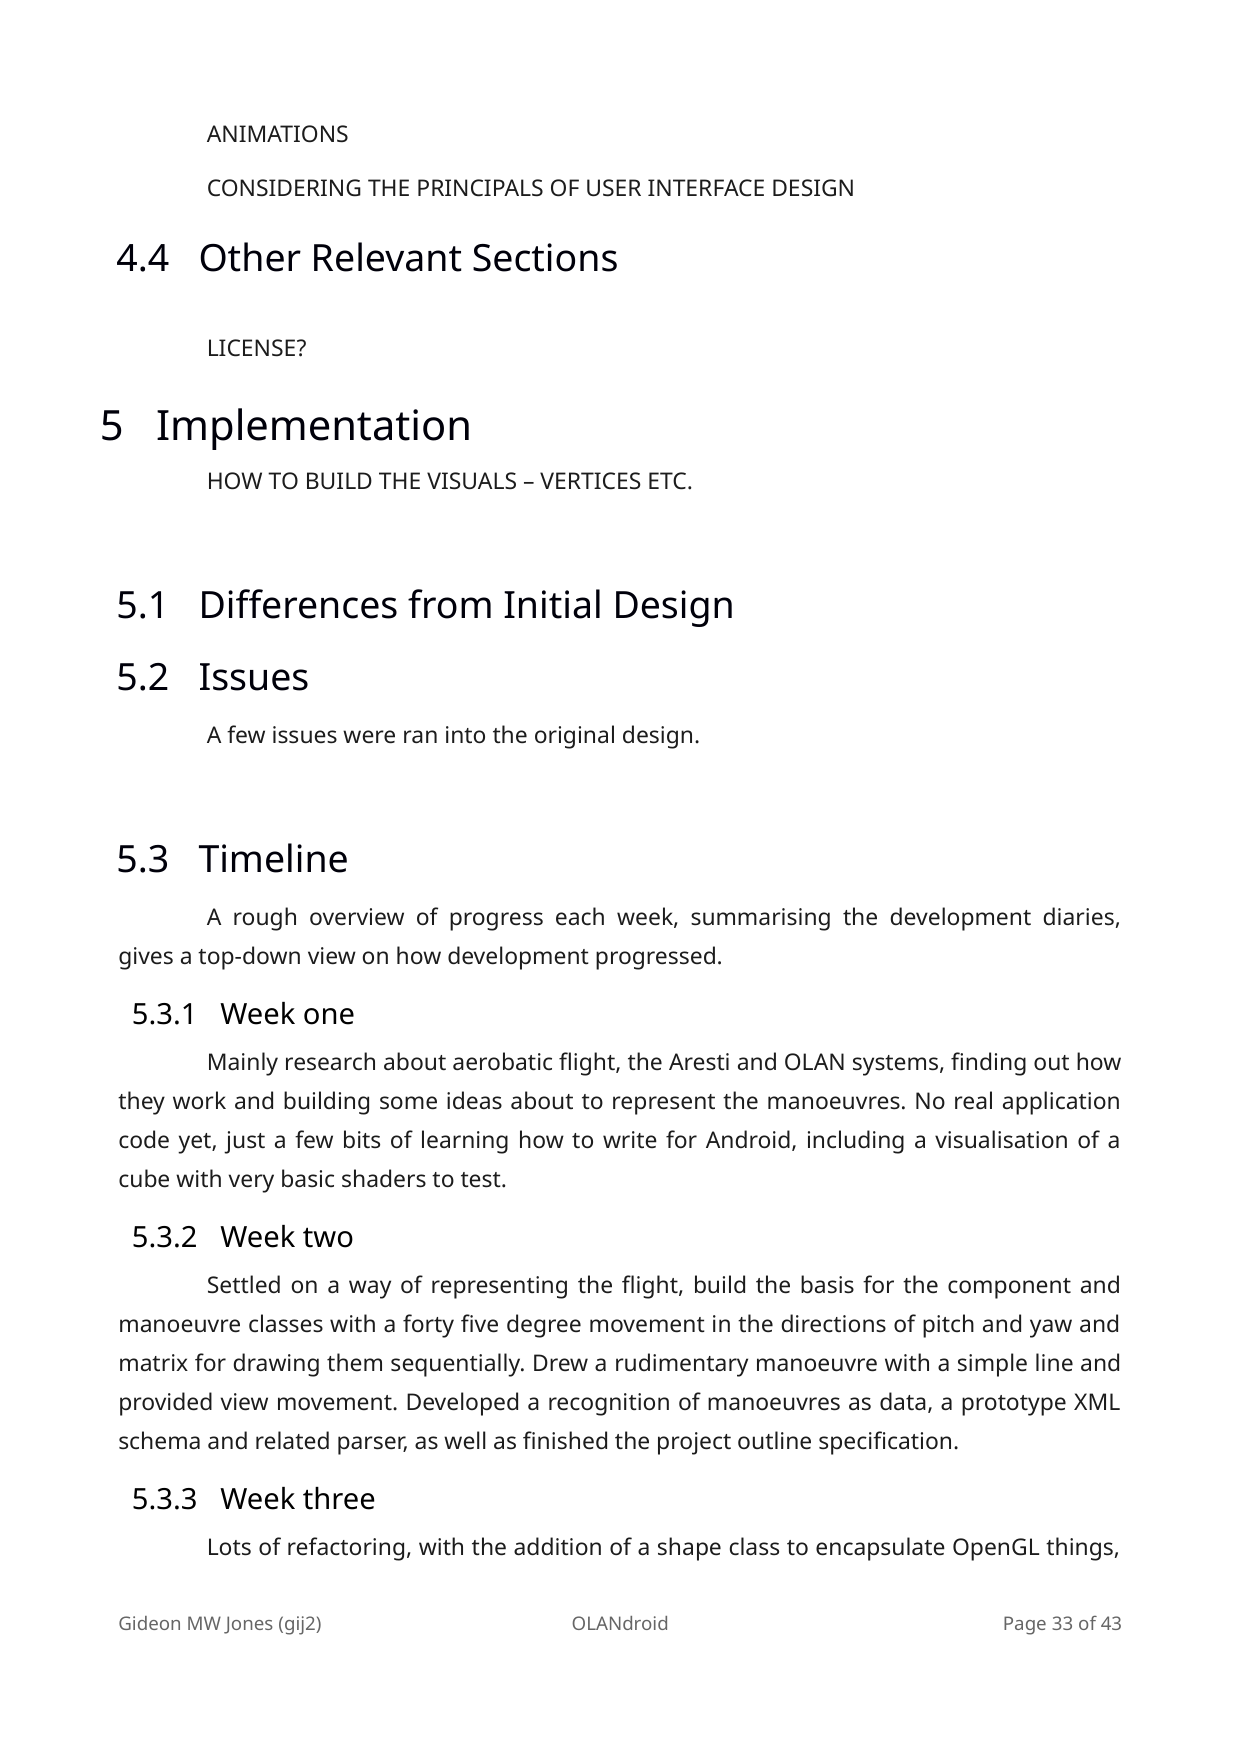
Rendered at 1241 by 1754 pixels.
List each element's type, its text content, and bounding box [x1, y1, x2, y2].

text A rough overview of progress each week, summarising the development diaries, gives a top-down view on how development progressed. [118, 901, 1122, 971]
subtitle Issues [106, 650, 1122, 701]
subtitle Timeline [106, 832, 1122, 883]
text HOW TO BUILD THE VISUALS – VERTICES ETC. [118, 465, 1122, 496]
text ANIMATIONS [118, 118, 1122, 149]
subtitle Week two [124, 1216, 1122, 1256]
subtitle Differences from Initial Design [106, 578, 1122, 629]
text A few issues were ran into the original design. [118, 718, 1122, 750]
subtitle Implementation [89, 396, 1122, 452]
text CONSIDERING THE PRINCIPALS OF USER INTERFACE DESIGN [118, 172, 1122, 203]
text Settled on a way of representing the flight, build the basis for the component and manoeuvre classes with a forty five degree movement in the directions of pitch and yaw and matrix for drawing them sequentially. Drew a rudimentary manoeuvre with a simple line and provided view movement. Developed a recognition of manoeuvres as data, a prototype XML schema and related parser, as well as finished the project outline specification. [118, 1268, 1122, 1456]
subtitle Week one [124, 993, 1122, 1033]
subtitle Other Relevant Sections [106, 231, 1122, 282]
text Mainly research about aerobatic flight, the Aresti and OLAN systems, finding out how they work and building some ideas about to represent the manoeuvres. No real application code yet, just a few bits of learning how to write for Android, including a visualisation of a cube with very basic shaders to test. [118, 1046, 1122, 1194]
text Lots of refactoring, with the addition of a shape class to encapsulate OpenGL things, [118, 1531, 1122, 1562]
text LICENSE? [118, 331, 1122, 363]
subtitle Week three [124, 1478, 1122, 1518]
